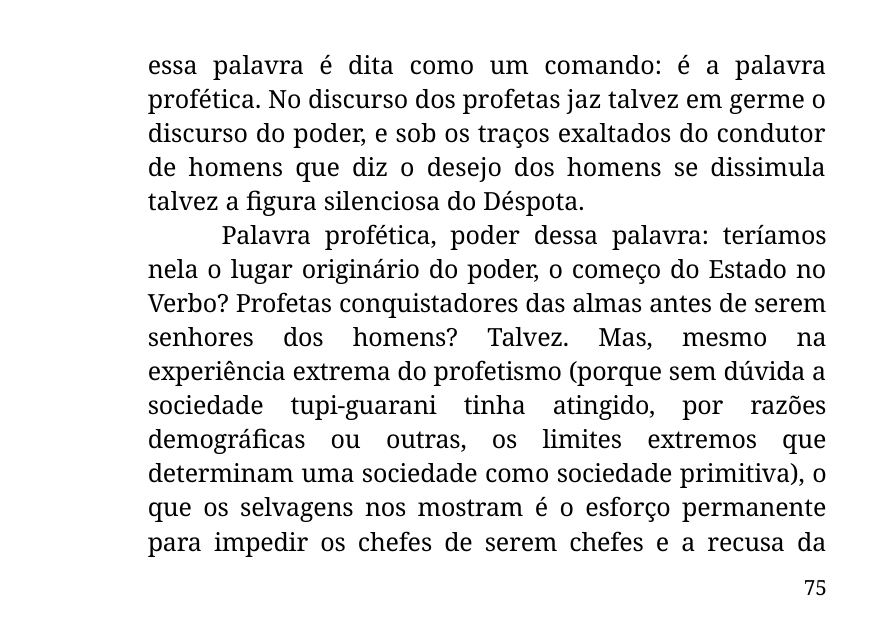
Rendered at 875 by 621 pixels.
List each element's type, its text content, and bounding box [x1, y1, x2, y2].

text essa palavra é dita como um comando: é a palavra profética. No discurso dos profetas jaz talvez em germe o discurso do poder, e sob os traços exaltados do condutor de homens que diz o desejo dos homens se dissimula talvez a figura silenciosa do Déspota. [148, 47, 827, 218]
text Palavra profética, poder dessa palavra: teríamos nela o lugar originário do poder, o começo do Estado no Verbo? Profetas conquistadores das almas antes de serem senhores dos homens? Talvez. Mas, mesmo na experiência extrema do profetismo (porque sem dúvida a sociedade tupi-guarani tinha atingido, por razões demográficas ou outras, os limites extremos que determinam uma sociedade como sociedade primitiva), o que os selvagens nos mostram é o esforço permanente para impedir os chefes de serem chefes e a recusa da [148, 218, 827, 558]
